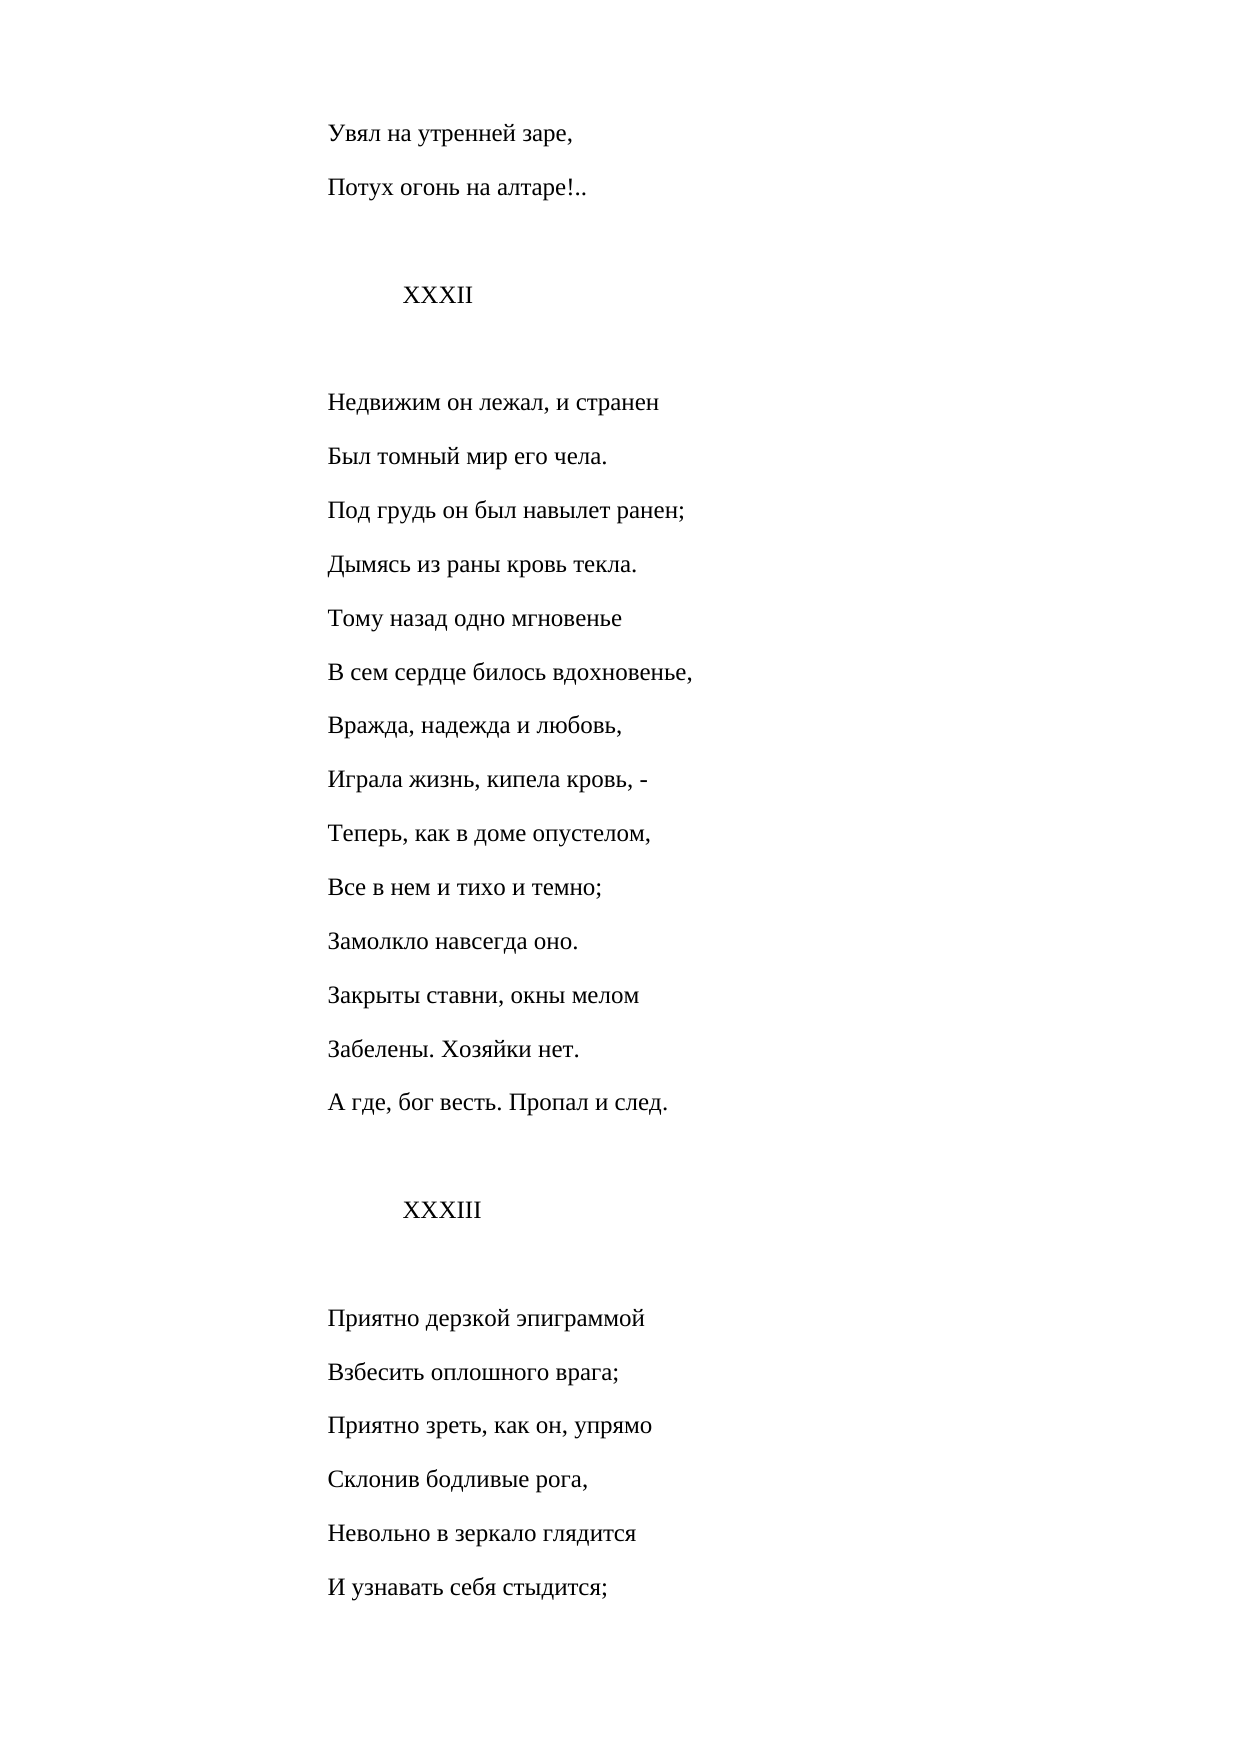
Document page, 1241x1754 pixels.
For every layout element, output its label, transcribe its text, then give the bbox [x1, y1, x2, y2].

text Невольно в зеркало глядится [177, 1518, 1152, 1547]
text Увял на утренней заре, [177, 118, 1152, 147]
text И узнавать себя стыдится; [177, 1572, 1152, 1601]
text Тому назад одно мгновенье [177, 603, 1152, 632]
text Дымясь из раны кровь текла. [177, 549, 1152, 578]
text Взбесить оплошного врага; [177, 1357, 1152, 1386]
text Под грудь он был навылет ранен; [177, 495, 1152, 524]
text Вражда, надежда и любовь, [177, 711, 1152, 739]
text Склонив бодливые рога, [177, 1464, 1152, 1493]
text XXXII [177, 280, 1152, 308]
text Приятно зреть, как он, упрямо [177, 1411, 1152, 1439]
text Был томный мир его чела. [177, 441, 1152, 470]
text Играла жизнь, кипела кровь, - [177, 764, 1152, 793]
text В сем сердце билось вдохновенье, [177, 657, 1152, 685]
text Замолкло навсегда оно. [177, 926, 1152, 955]
text Закрыты ставни, окны мелом [177, 980, 1152, 1008]
text Приятно дерзкой эпиграммой [177, 1303, 1152, 1332]
text Потух огонь на алтаре!.. [177, 172, 1152, 201]
text А где, бог весть. Пропал и след. [177, 1087, 1152, 1116]
text Забелены. Хозяйки нет. [177, 1034, 1152, 1062]
text Все в нем и тихо и темно; [177, 872, 1152, 901]
text Теперь, как в доме опустелом, [177, 818, 1152, 847]
text Недвижим он лежал, и странен [177, 387, 1152, 416]
text XXXIII [177, 1195, 1152, 1224]
